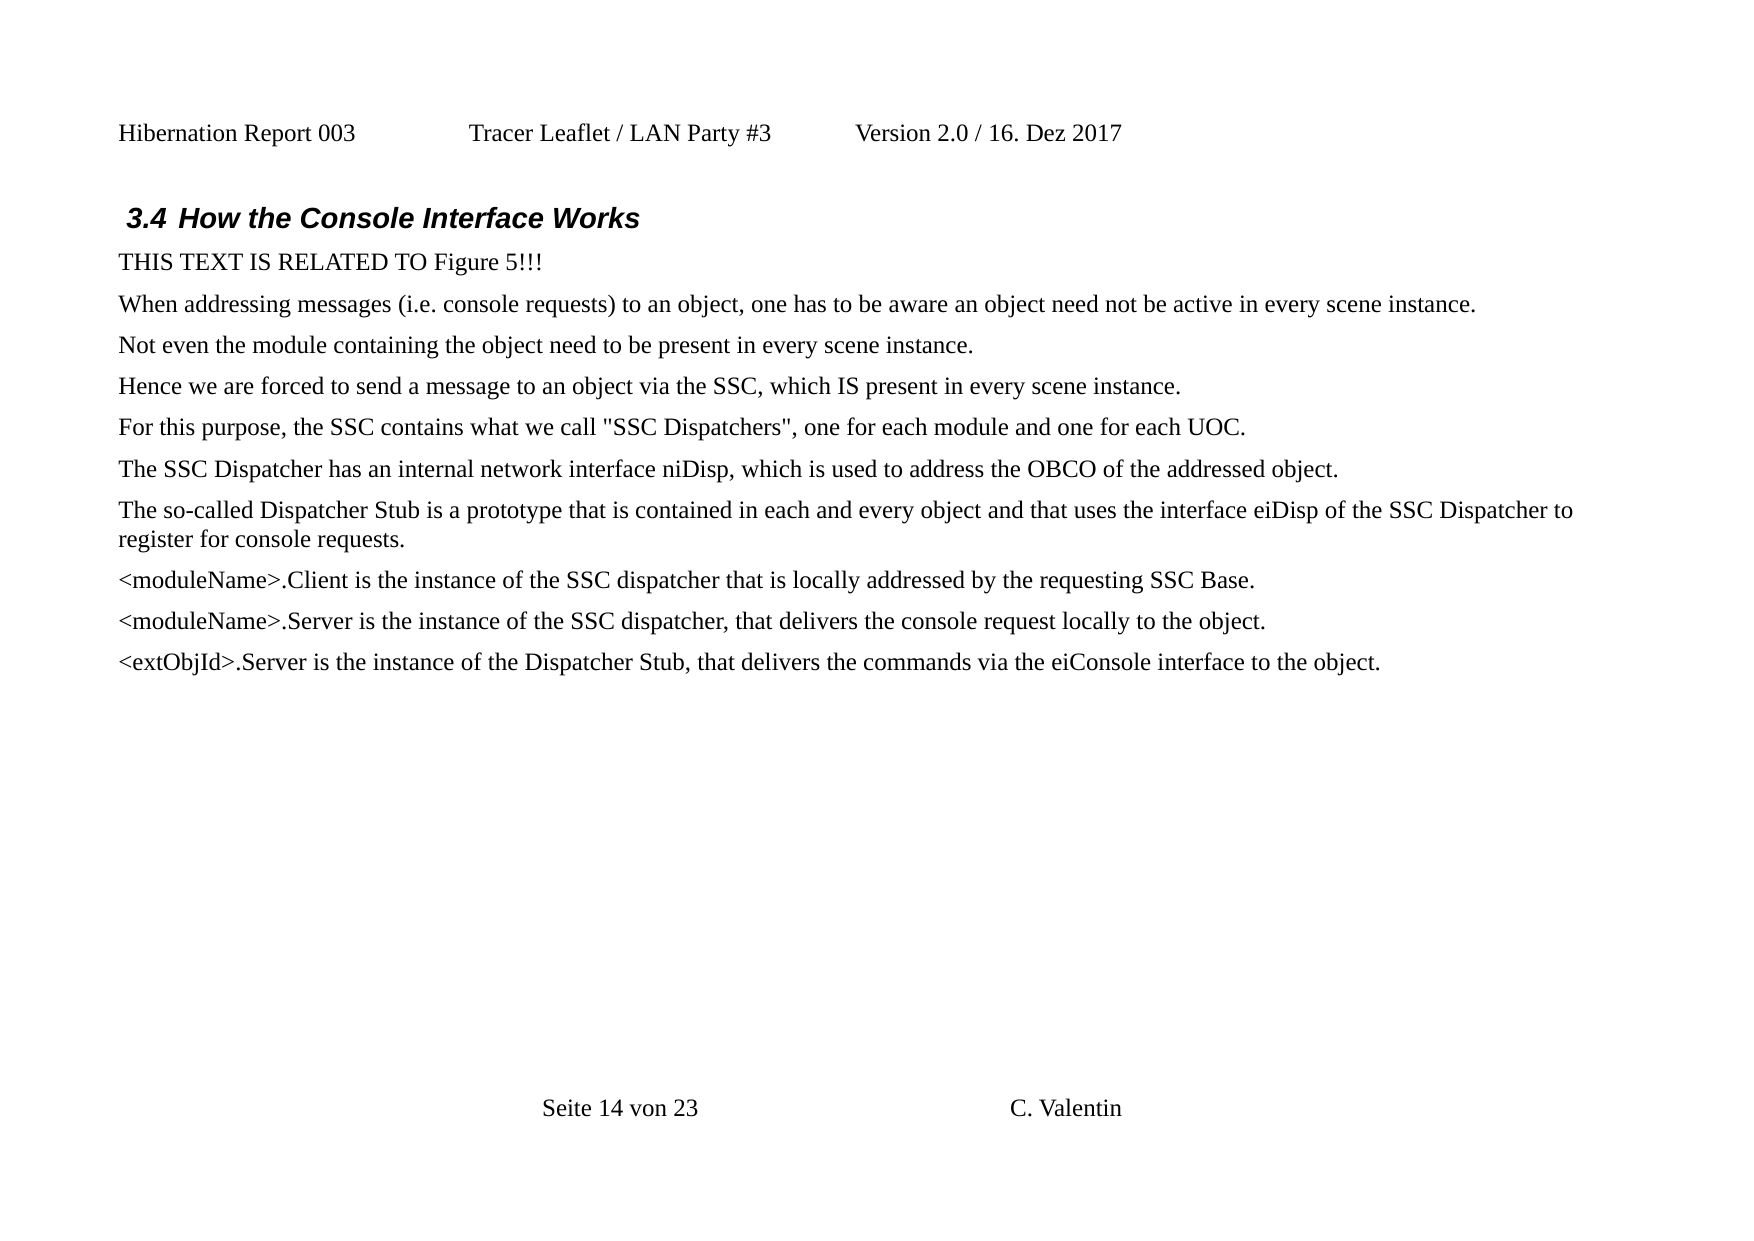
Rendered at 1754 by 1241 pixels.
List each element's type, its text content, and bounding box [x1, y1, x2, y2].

text Hence we are forced to send a message to an object via the SSC, which IS present in every scene instance. [118, 371, 1636, 400]
text <moduleName>.Client is the instance of the SSC dispatcher that is locally addressed by the requesting SSC Base. [118, 565, 1636, 594]
text <moduleName>.Server is the instance of the SSC dispatcher, that delivers the console request locally to the object. [118, 606, 1636, 635]
subtitle How the Console Interface Works [118, 201, 1636, 235]
text <extObjId>.Server is the instance of the Dispatcher Stub, that delivers the commands via the eiConsole interface to the object. [118, 647, 1636, 676]
text THIS TEXT IS RELATED TO Figure 5!!! [118, 247, 1636, 276]
text Not even the module containing the object need to be present in every scene instance. [118, 330, 1636, 359]
text The so-called Dispatcher Stub is a prototype that is contained in each and every object and that uses the interface eiDisp of the SSC Dispatcher to register for console requests. [118, 495, 1636, 552]
text The SSC Dispatcher has an internal network interface niDisp, which is used to address the OBCO of the addressed object. [118, 454, 1636, 482]
text For this purpose, the SSC contains what we call "SSC Dispatchers", one for each module and one for each UOC. [118, 412, 1636, 441]
text When addressing messages (i.e. console requests) to an object, one has to be aware an object need not be active in every scene instance. [118, 289, 1636, 317]
